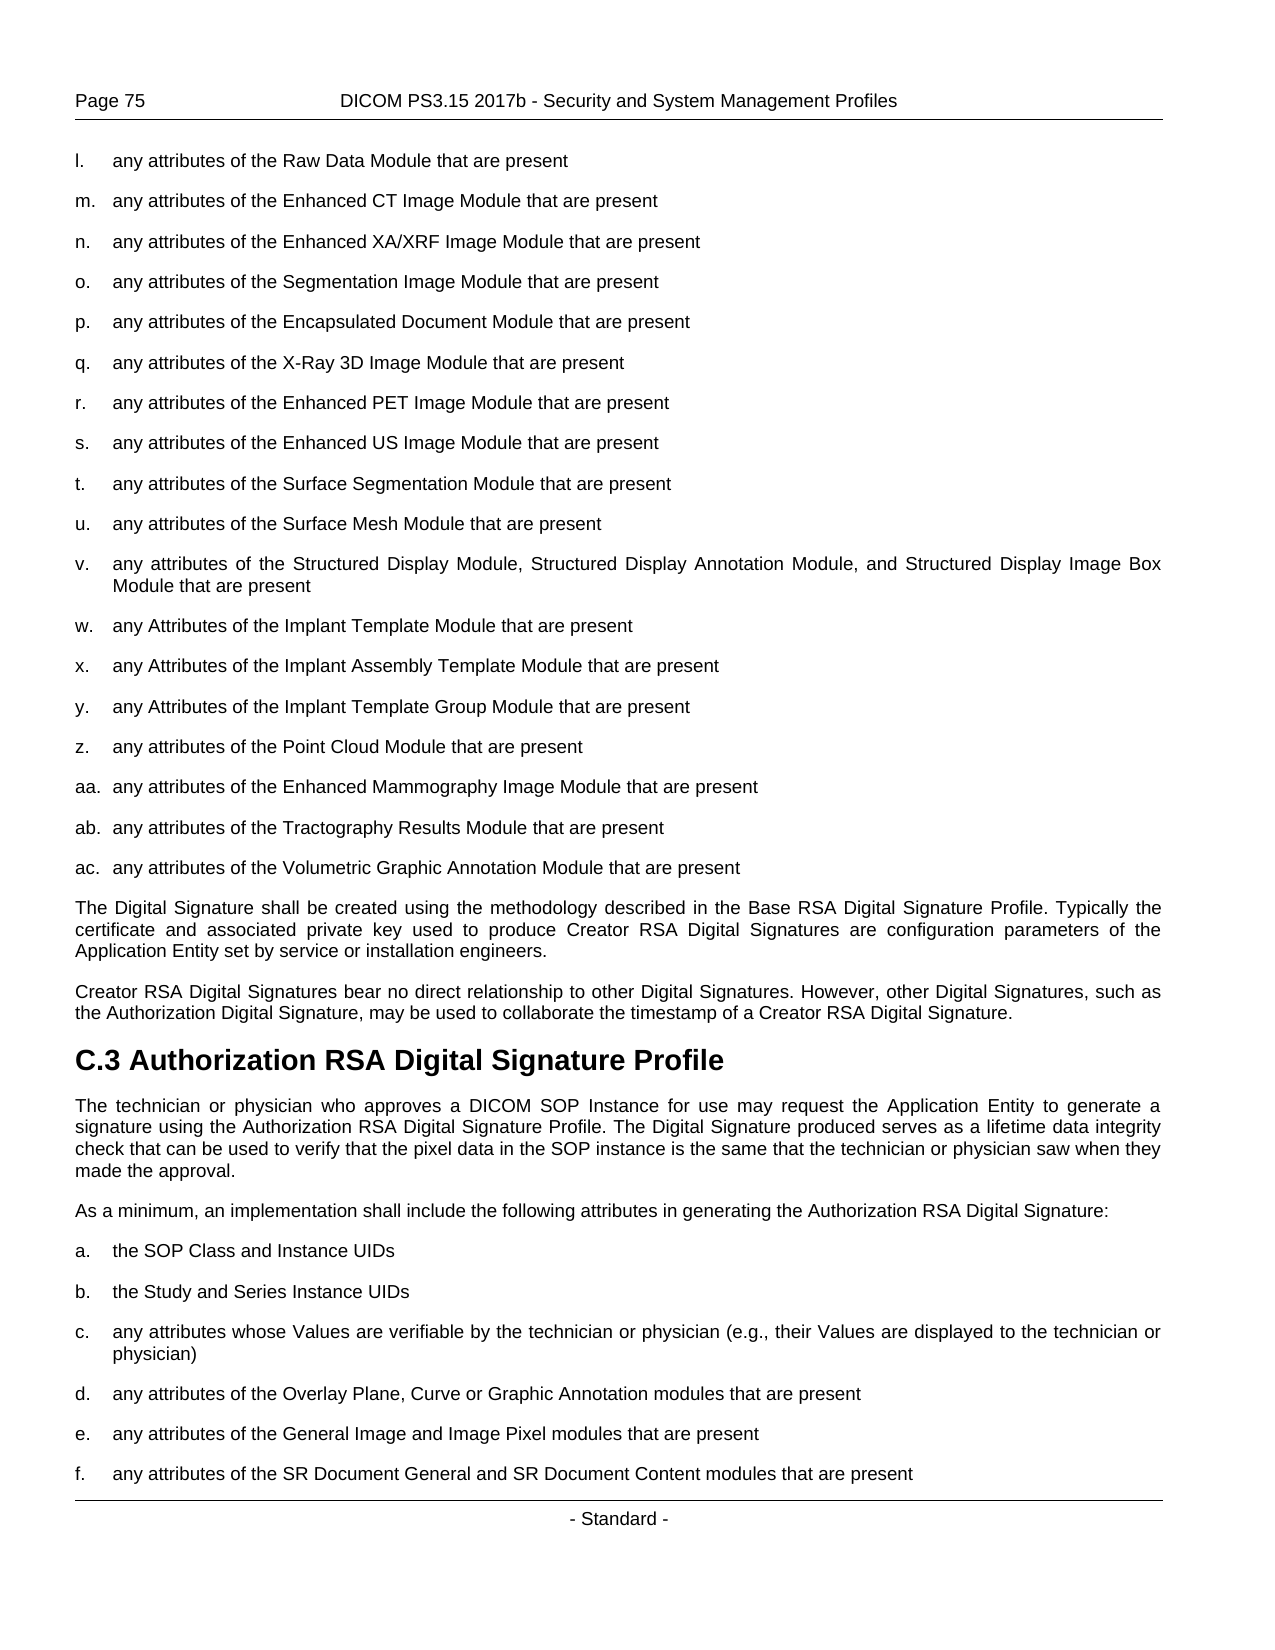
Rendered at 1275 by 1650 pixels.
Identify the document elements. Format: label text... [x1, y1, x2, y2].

text The Digital Signature shall be created using the methodology described in the Base RSA Digital Signature Profile. Typically the certificate and associated private key used to produce Creator RSA Digital Signatures are configuration parameters of the Application Entity set by service or installation engineers. [75, 897, 1162, 962]
list any attributes of the Enhanced Mammography Image Module that are present [75, 776, 1162, 798]
list any attributes of the Encapsulated Document Module that are present [75, 311, 1162, 333]
list any attributes of the Surface Segmentation Module that are present [75, 472, 1162, 494]
list any Attributes of the Implant Template Group Module that are present [75, 696, 1162, 717]
list the SOP Class and Instance UIDs [75, 1240, 1162, 1262]
list any attributes of the Enhanced XA/XRF Image Module that are present [75, 231, 1162, 252]
list any attributes of the Enhanced CT Image Module that are present [75, 190, 1162, 212]
list any attributes of the Enhanced PET Image Module that are present [75, 392, 1162, 413]
list any attributes of the Raw Data Module that are present [75, 150, 1162, 172]
text The technician or physician who approves a DICOM SOP Instance for use may request the Application Entity to generate a signature using the Authorization RSA Digital Signature Profile. The Digital Signature produced serves as a lifetime data integrity check that can be used to verify that the pixel data in the SOP instance is the same that the technician or physician saw when they made the approval. [75, 1095, 1162, 1181]
list any Attributes of the Implant Template Module that are present [75, 615, 1162, 637]
list any attributes of the Volumetric Graphic Annotation Module that are present [75, 857, 1162, 878]
list any Attributes of the Implant Assembly Template Module that are present [75, 655, 1162, 677]
list any attributes of the Surface Mesh Module that are present [75, 513, 1162, 534]
list any attributes of the SR Document General and SR Document Content modules that are present [75, 1463, 1162, 1485]
text C.3 Authorization RSA Digital Signature Profile [75, 1042, 1162, 1076]
list any attributes of the Point Cloud Module that are present [75, 736, 1162, 757]
text Creator RSA Digital Signatures bear no direct relationship to other Digital Signatures. However, other Digital Signatures, such as the Authorization Digital Signature, may be used to collaborate the timestamp of a Creator RSA Digital Signature. [75, 981, 1162, 1024]
list the Study and Series Instance UIDs [75, 1280, 1162, 1302]
list any attributes of the General Image and Image Pixel modules that are present [75, 1423, 1162, 1444]
list any attributes of the Structured Display Module, Structured Display Annotation Module, and Structured Display Image Box Module that are present [75, 553, 1162, 596]
list any attributes of the Enhanced US Image Module that are present [75, 432, 1162, 454]
list any attributes of the Segmentation Image Module that are present [75, 271, 1162, 292]
list any attributes of the Overlay Plane, Curve or Graphic Annotation modules that are present [75, 1383, 1162, 1404]
text As a minimum, an implementation shall include the following attributes in generating the Authorization RSA Digital Signature: [75, 1200, 1162, 1221]
list any attributes whose Values are verifiable by the technician or physician (e.g., their Values are displayed to the technician or physician) [75, 1321, 1162, 1364]
list any attributes of the Tractography Results Module that are present [75, 817, 1162, 838]
list any attributes of the X-Ray 3D Image Module that are present [75, 352, 1162, 373]
